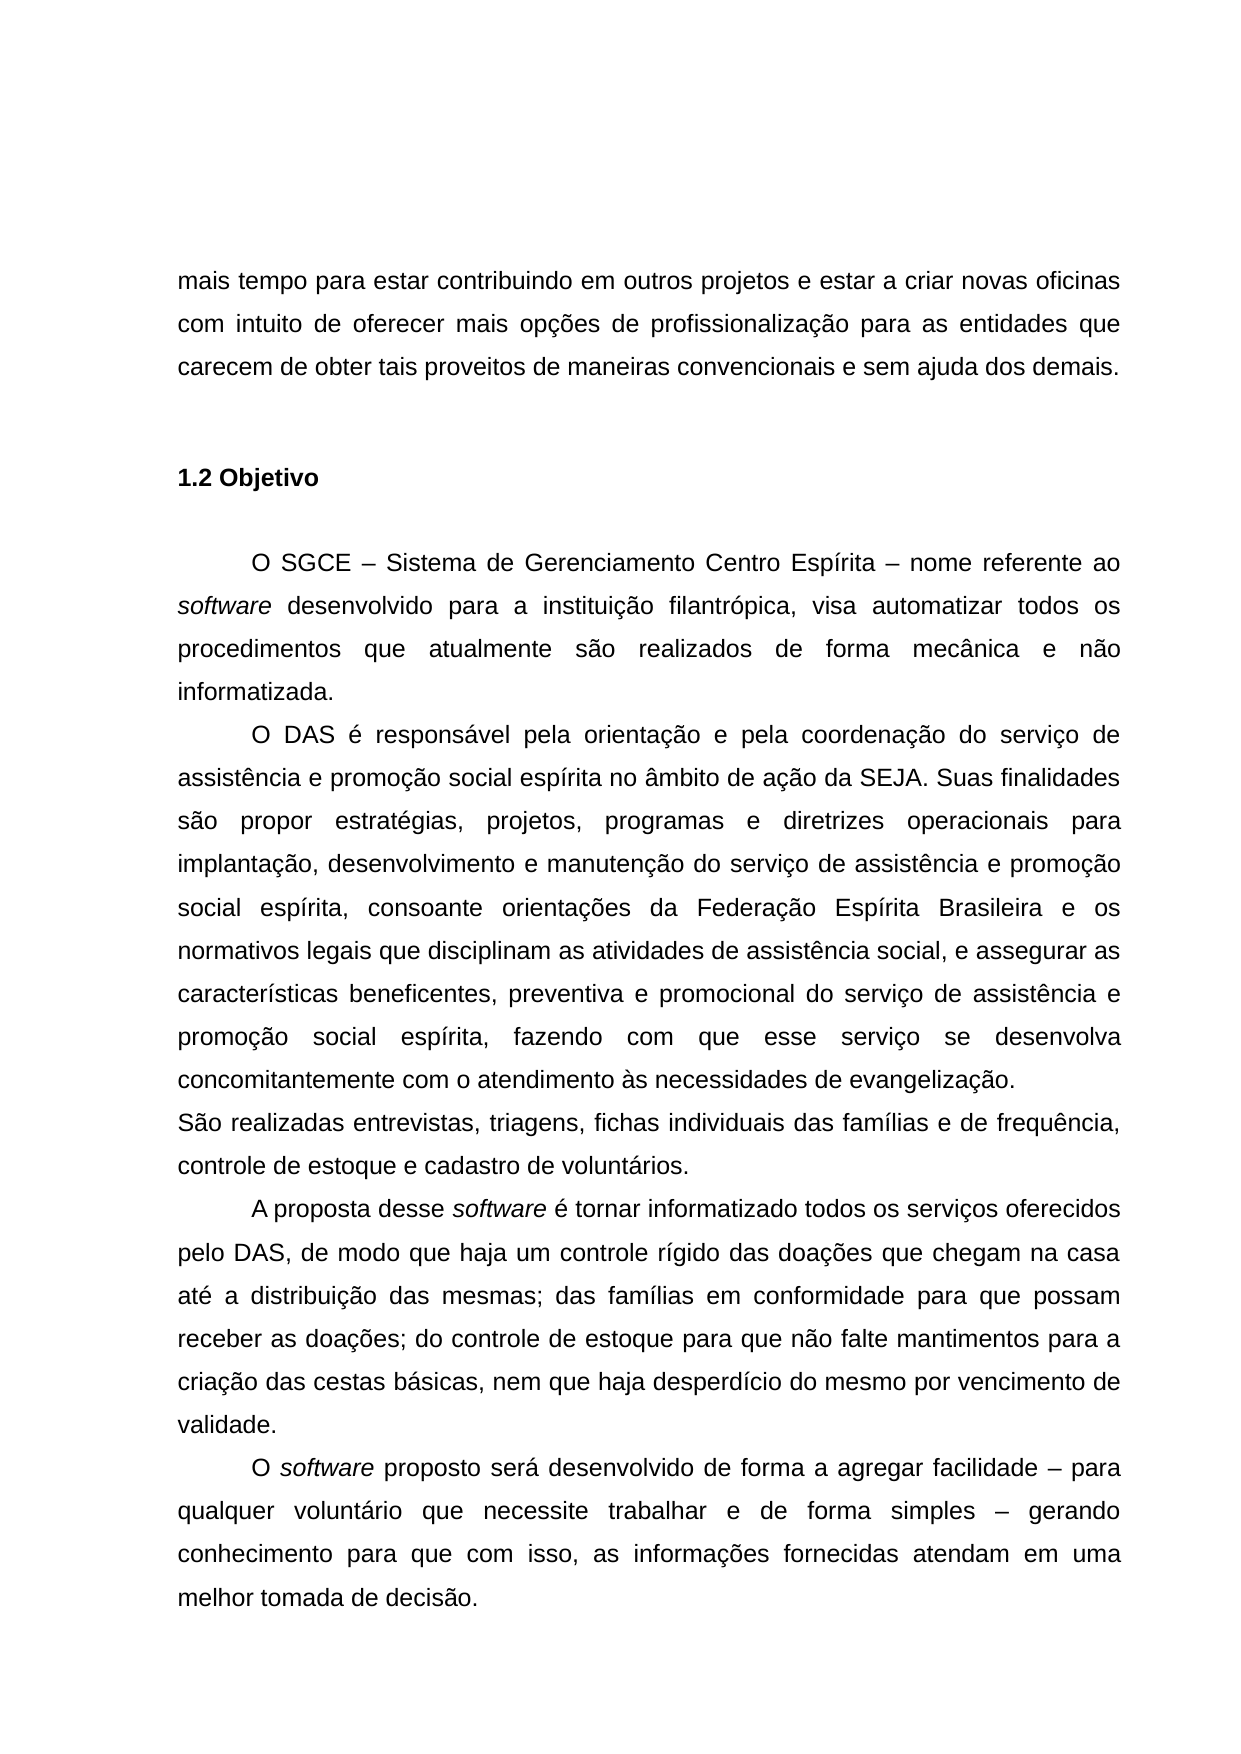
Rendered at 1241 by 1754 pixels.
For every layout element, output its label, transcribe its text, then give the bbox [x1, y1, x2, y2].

text São realizadas entrevistas, triagens, fichas individuais das famílias e de frequência, controle de estoque e cadastro de voluntários. [177, 1108, 1122, 1180]
text O SGCE – Sistema de Gerenciamento Centro Espírita – nome referente ao software desenvolvido para a instituição filantrópica, visa automatizar todos os procedimentos que atualmente são realizados de forma mecânica e não informatizada. [177, 548, 1122, 706]
subtitle 1.2 Objetivo [177, 463, 1122, 492]
text O software proposto será desenvolvido de forma a agregar facilidade – para qualquer voluntário que necessite trabalhar e de forma simples – gerando conhecimento para que com isso, as informações fornecidas atendam em uma melhor tomada de decisão. [177, 1453, 1122, 1611]
text O DAS é responsável pela orientação e pela coordenação do serviço de assistência e promoção social espírita no âmbito de ação da SEJA. Suas finalidades são propor estratégias, projetos, programas e diretrizes operacionais para implantação, desenvolvimento e manutenção do serviço de assistência e promoção social espírita, consoante orientações da Federação Espírita Brasileira e os normativos legais que disciplinam as atividades de assistência social, e assegurar as características beneficentes, preventiva e promocional do serviço de assistência e promoção social espírita, fazendo com que esse serviço se desenvolva concomitantemente com o atendimento às necessidades de evangelização. [177, 720, 1122, 1094]
text mais tempo para estar contribuindo em outros projetos e estar a criar novas oficinas com intuito de oferecer mais opções de profissionalização para as entidades que carecem de obter tais proveitos de maneiras convencionais e sem ajuda dos demais. [177, 266, 1122, 381]
text A proposta desse software é tornar informatizado todos os serviços oferecidos pelo DAS, de modo que haja um controle rígido das doações que chegam na casa até a distribuição das mesmas; das famílias em conformidade para que possam receber as doações; do controle de estoque para que não falte mantimentos para a criação das cestas básicas, nem que haja desperdício do mesmo por vencimento de validade. [177, 1194, 1122, 1439]
